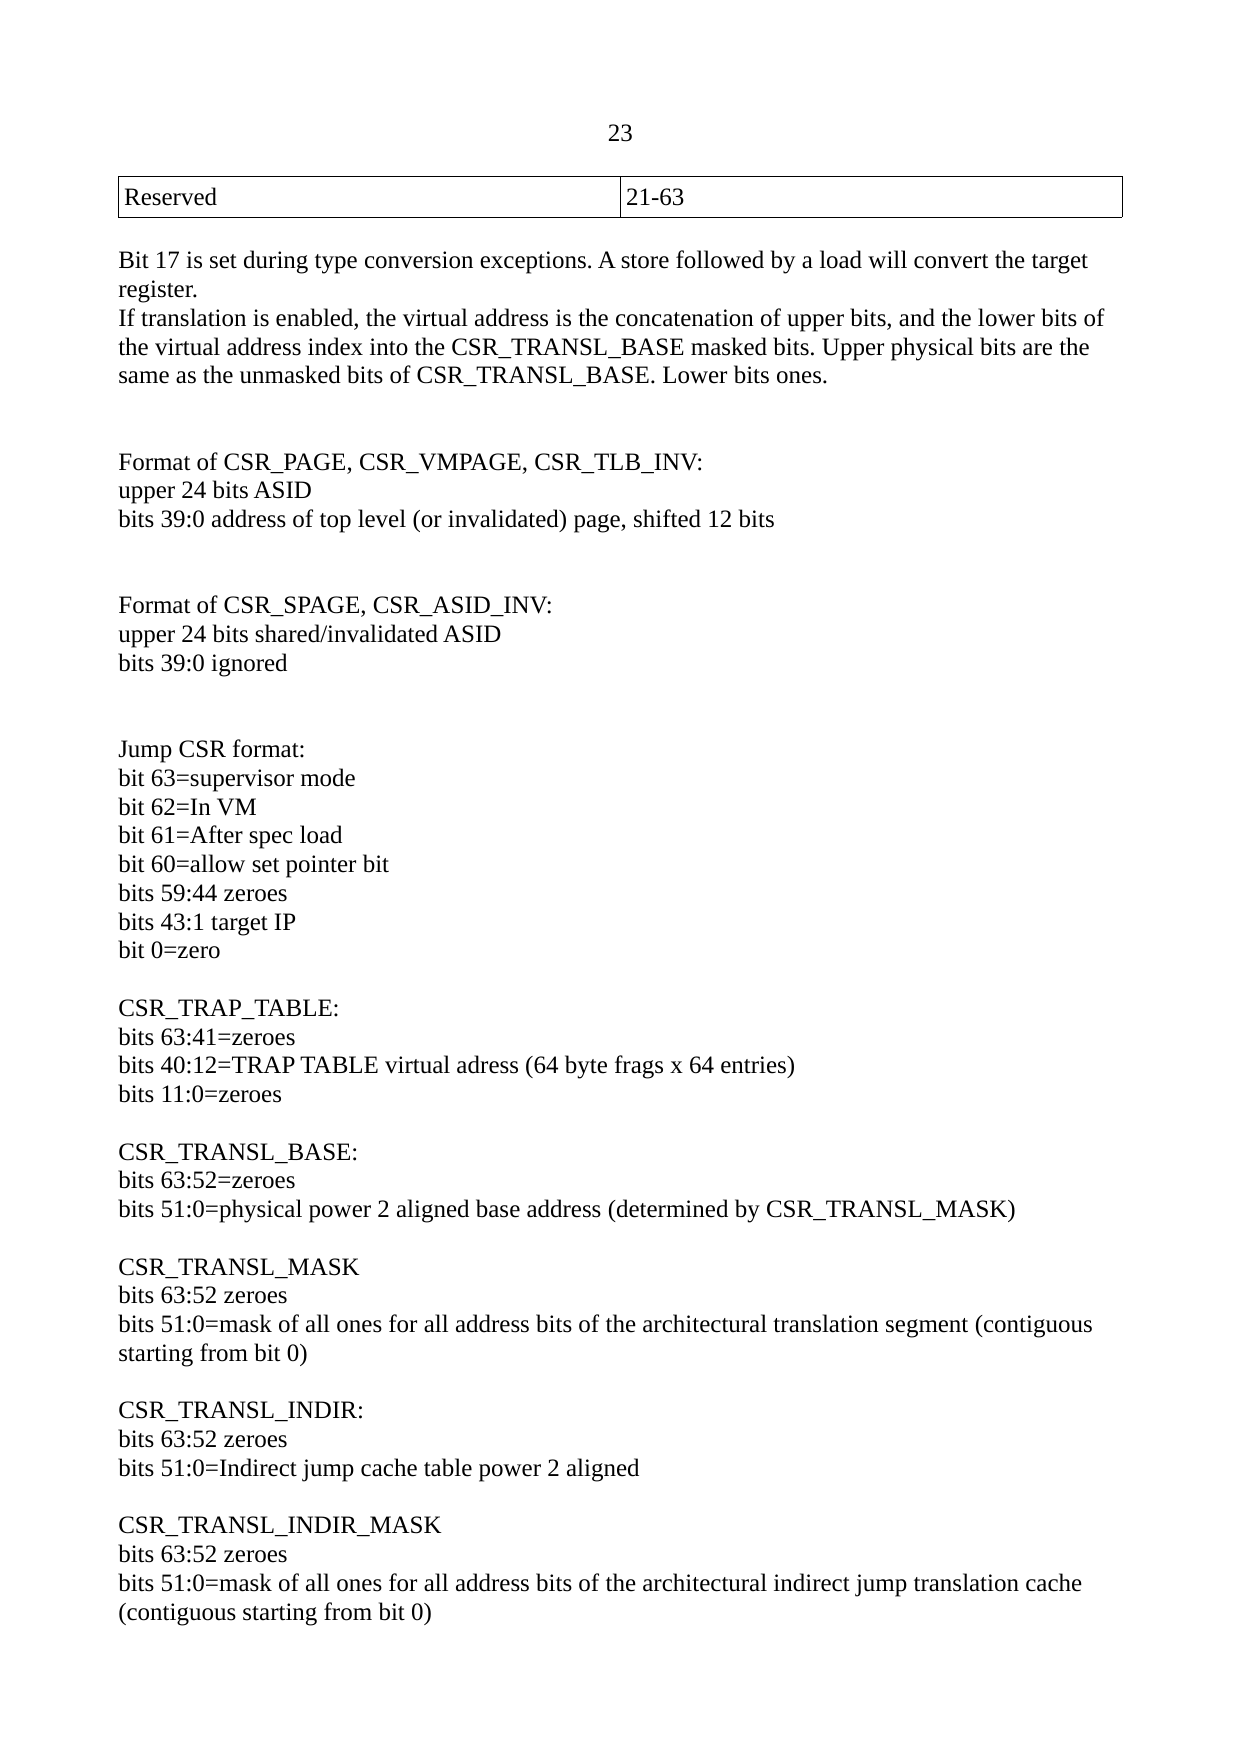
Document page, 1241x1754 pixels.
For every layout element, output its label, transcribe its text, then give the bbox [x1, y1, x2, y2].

text Format of CSR_PAGE, CSR_VMPAGE, CSR_TLB_INV: [118, 447, 1122, 476]
text upper 24 bits ASID [118, 476, 1122, 504]
text bits 63:52=zeroes [118, 1166, 1122, 1194]
text bits 43:1 target IP [118, 907, 1122, 936]
text CSR_TRANSL_BASE: [118, 1137, 1122, 1166]
text bits 51:0=mask of all ones for all address bits of the architectural indirect jump translation cache (contiguous starting from bit 0) [118, 1568, 1122, 1626]
text bits 63:52 zeroes [118, 1281, 1122, 1309]
text bit 61=After spec load [118, 821, 1122, 849]
text Format of CSR_SPAGE, CSR_ASID_INV: [118, 591, 1122, 619]
text If translation is enabled, the virtual address is the concatenation of upper bits, and the lower bits of the virtual address index into the CSR_TRANSL_BASE masked bits. Upper physical bits are the same as the unmasked bits of CSR_TRANSL_BASE. Lower bits ones. [118, 303, 1122, 389]
text bits 39:0 ignored [118, 648, 1122, 677]
text CSR_TRANSL_MASK [118, 1252, 1122, 1281]
table_cell 21-63 [621, 177, 1122, 217]
text bits 40:12=TRAP TABLE virtual adress (64 byte frags x 64 entries) [118, 1051, 1122, 1079]
text bit 62=In VM [118, 792, 1122, 821]
text bits 39:0 address of top level (or invalidated) page, shifted 12 bits [118, 504, 1122, 533]
text bits 63:52 zeroes [118, 1424, 1122, 1453]
text CSR_TRANSL_INDIR_MASK [118, 1511, 1122, 1539]
text bits 11:0=zeroes [118, 1079, 1122, 1108]
text bit 0=zero [118, 936, 1122, 964]
text bits 63:41=zeroes [118, 1022, 1122, 1051]
text CSR_TRAP_TABLE: [118, 993, 1122, 1022]
text bit 60=allow set pointer bit [118, 849, 1122, 878]
text upper 24 bits shared/invalidated ASID [118, 619, 1122, 648]
text Jump CSR format: [118, 734, 1122, 763]
text bits 63:52 zeroes [118, 1539, 1122, 1568]
text bits 51:0=mask of all ones for all address bits of the architectural translation segment (contiguous starting from bit 0) [118, 1309, 1122, 1367]
text Bit 17 is set during type conversion exceptions. A store followed by a load will convert the target register. [118, 246, 1122, 303]
table_cell Reserved [119, 177, 620, 217]
text bits 51:0=physical power 2 aligned base address (determined by CSR_TRANSL_MASK) [118, 1194, 1122, 1223]
text bits 51:0=Indirect jump cache table power 2 aligned [118, 1453, 1122, 1482]
text CSR_TRANSL_INDIR: [118, 1396, 1122, 1424]
text bit 63=supervisor mode [118, 763, 1122, 792]
text bits 59:44 zeroes [118, 878, 1122, 907]
